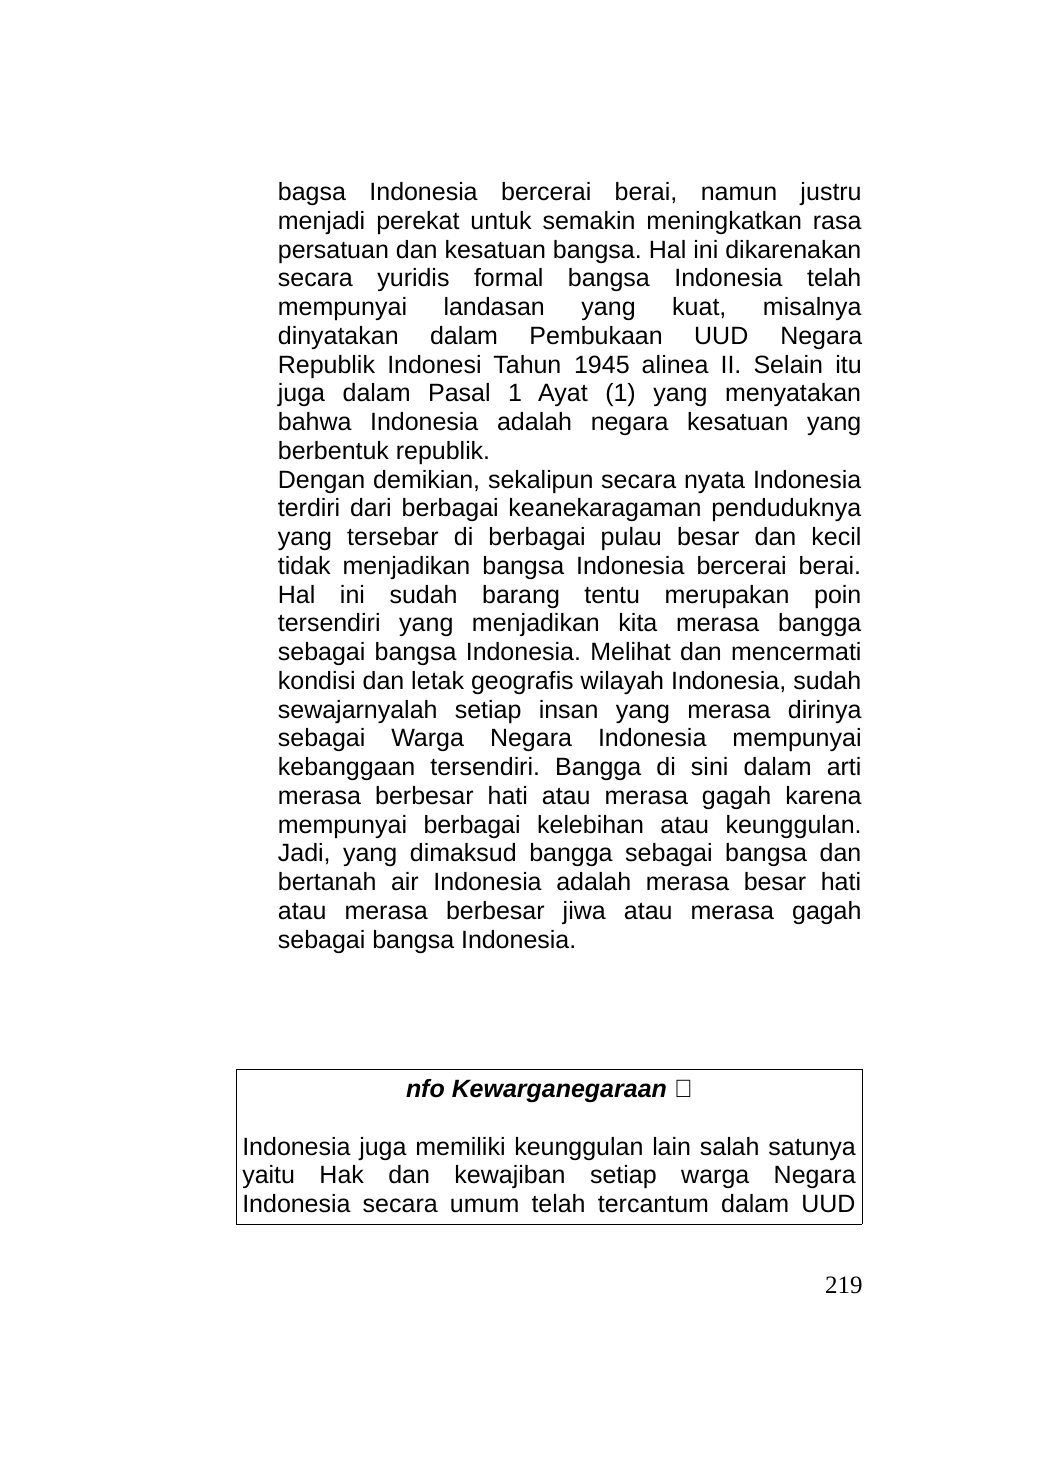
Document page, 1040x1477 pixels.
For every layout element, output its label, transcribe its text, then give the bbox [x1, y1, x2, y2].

table_header nfo Kewarganegaraan  Indonesia juga memiliki keunggulan lain salah satunya yaitu Hak dan kewajiban setiap warga Negara Indonesia secara umum telah tercantum dalam UUD [237, 1070, 862, 1224]
text Dengan demikian, sekalipun secara nyata Indonesia terdiri dari berbagai keanekaragaman penduduknya yang tersebar di berbagai pulau besar dan kecil tidak menjadikan bangsa Indonesia bercerai berai. Hal ini sudah barang tentu merupakan poin tersendiri yang menjadikan kita merasa bangga sebagai bangsa Indonesia. Melihat dan mencermati kondisi dan letak geografis wilayah Indonesia, sudah sewajarnyalah setiap insan yang merasa dirinya sebagai Warga Negara Indonesia mempunyai kebanggaan tersendiri. Bangga di sini dalam arti merasa berbesar hati atau merasa gagah karena mempunyai berbagai kelebihan atau keunggulan. Jadi, yang dimaksud bangga sebagai bangsa dan bertanah air Indonesia adalah merasa besar hati atau merasa berbesar jiwa atau merasa gagah sebagai bangsa Indonesia. [278, 465, 862, 953]
text bagsa Indonesia bercerai berai, namun justru menjadi perekat untuk semakin meningkatkan rasa persatuan dan kesatuan bangsa. Hal ini dikarenakan secara yuridis formal bangsa Indonesia telah mempunyai landasan yang kuat, misalnya dinyatakan dalam Pembukaan UUD Negara Republik Indonesi Tahun 1945 alinea II. Selain itu juga dalam Pasal 1 Ayat (1) yang menyatakan bahwa Indonesia adalah negara kesatuan yang berbentuk republik. [278, 177, 862, 465]
